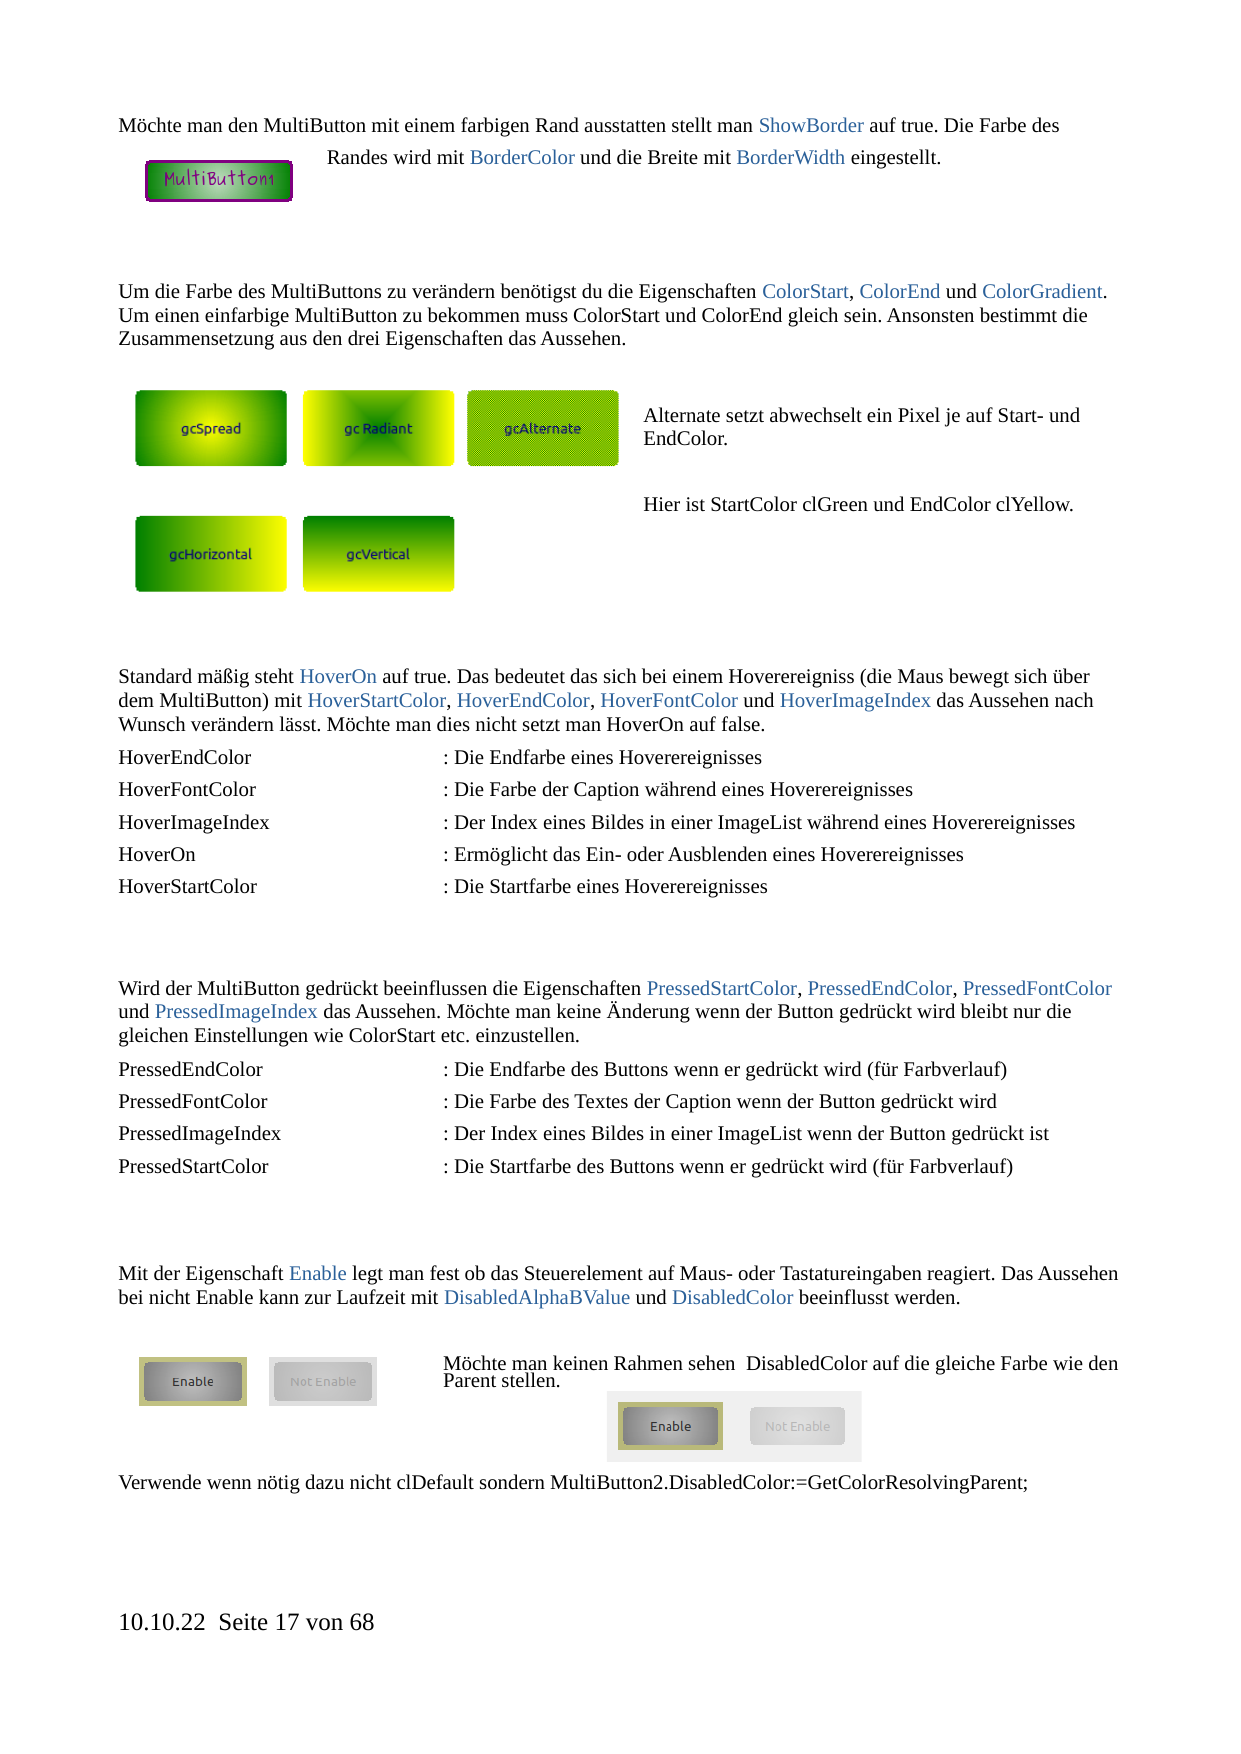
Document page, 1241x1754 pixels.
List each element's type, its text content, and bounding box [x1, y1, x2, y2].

text Um die Farbe des MultiButtons zu verändern benötigst du die Eigenschaften ColorStart, ColorEnd und ColorGradient. Um einen einfarbige MultiButton zu bekommen muss ColorStart und ColorEnd gleich sein. Ansonsten bestimmt die Zusammensetzung aus den drei Eigenschaften das Aussehen. [118, 279, 1122, 351]
text Randes wird mit BorderColor und die Breite mit BorderWidth eingestellt. [306, 150, 1122, 168]
text Möchte man den MultiButton mit einem farbigen Rand ausstatten stellt man ShowBorder auf true. Die Farbe des [118, 118, 1122, 136]
text HoverImageIndex : Der Index eines Bildes in einer ImageList während eines Hoverereignisses [118, 815, 1122, 833]
text HoverOn : Ermöglicht das Ein- oder Ausblenden eines Hoverereignisses [118, 847, 1122, 865]
text PressedFontColor : Die Farbe des Textes der Caption wenn der Button gedrückt wird [118, 1094, 1122, 1112]
text PressedStartColor : Die Startfarbe des Buttons wenn er gedrückt wird (für Farbverlauf) [118, 1159, 1122, 1177]
text HoverFontColor : Die Farbe der Caption während eines Hoverereignisses [118, 783, 1122, 800]
text PressedEndColor : Die Endfarbe des Buttons wenn er gedrückt wird (für Farbverlauf) [118, 1062, 1122, 1080]
text Standard mäßig steht HoverOn auf true. Das bedeutet das sich bei einem Hoverereigniss (die Maus bewegt sich über dem MultiButton) mit HoverStartColor, HoverEndColor, HoverFontColor und HoverImageIndex das Aussehen nach Wunsch verändern lässt. Möchte man dies nicht setzt man HoverOn auf false. [118, 665, 1122, 736]
text Wird der MultiButton gedrückt beeinflussen die Eigenschaften PressedStartColor, PressedEndColor, PressedFontColor und PressedImageIndex das Aussehen. Möchte man keine Änderung wenn der Button gedrückt wird bleibt nur die gleichen Einstellungen wie ColorStart etc. einzustellen. [118, 976, 1122, 1047]
text Verwende wenn nötig dazu nicht clDefault sondern MultiButton2.DisabledColor:=GetColorResolvingParent; [118, 1470, 1122, 1494]
text PressedImageIndex : Der Index eines Bildes in einer ImageList wenn der Button gedrückt ist [118, 1127, 1122, 1144]
picture [122, 1336, 394, 1421]
text HoverStartColor : Die Startfarbe eines Hoverereignisses [118, 879, 1122, 897]
text Hier ist StartColor clGreen und EndColor clYellow. [637, 497, 1122, 515]
picture [116, 375, 637, 608]
text Möchte man keinen Rahmen sehen DisabledColor auf die gleiche Farbe wie den Parent stellen. [394, 1356, 1122, 1391]
text Alternate setzt abwechselt ein Pixel je auf Start- und EndColor. [637, 403, 1122, 451]
text HoverEndColor : Die Endfarbe eines Hoverereignisses [118, 750, 1122, 768]
text Mit der Eigenschaft Enable legt man fest ob das Steuerelement auf Maus- oder Tastatureingaben reagiert. Das Aussehen bei nicht Enable kann zur Laufzeit mit DisabledAlphaBValue und DisabledColor beeinflusst werden. [118, 1262, 1122, 1309]
picture [130, 147, 306, 219]
picture [606, 1391, 862, 1462]
